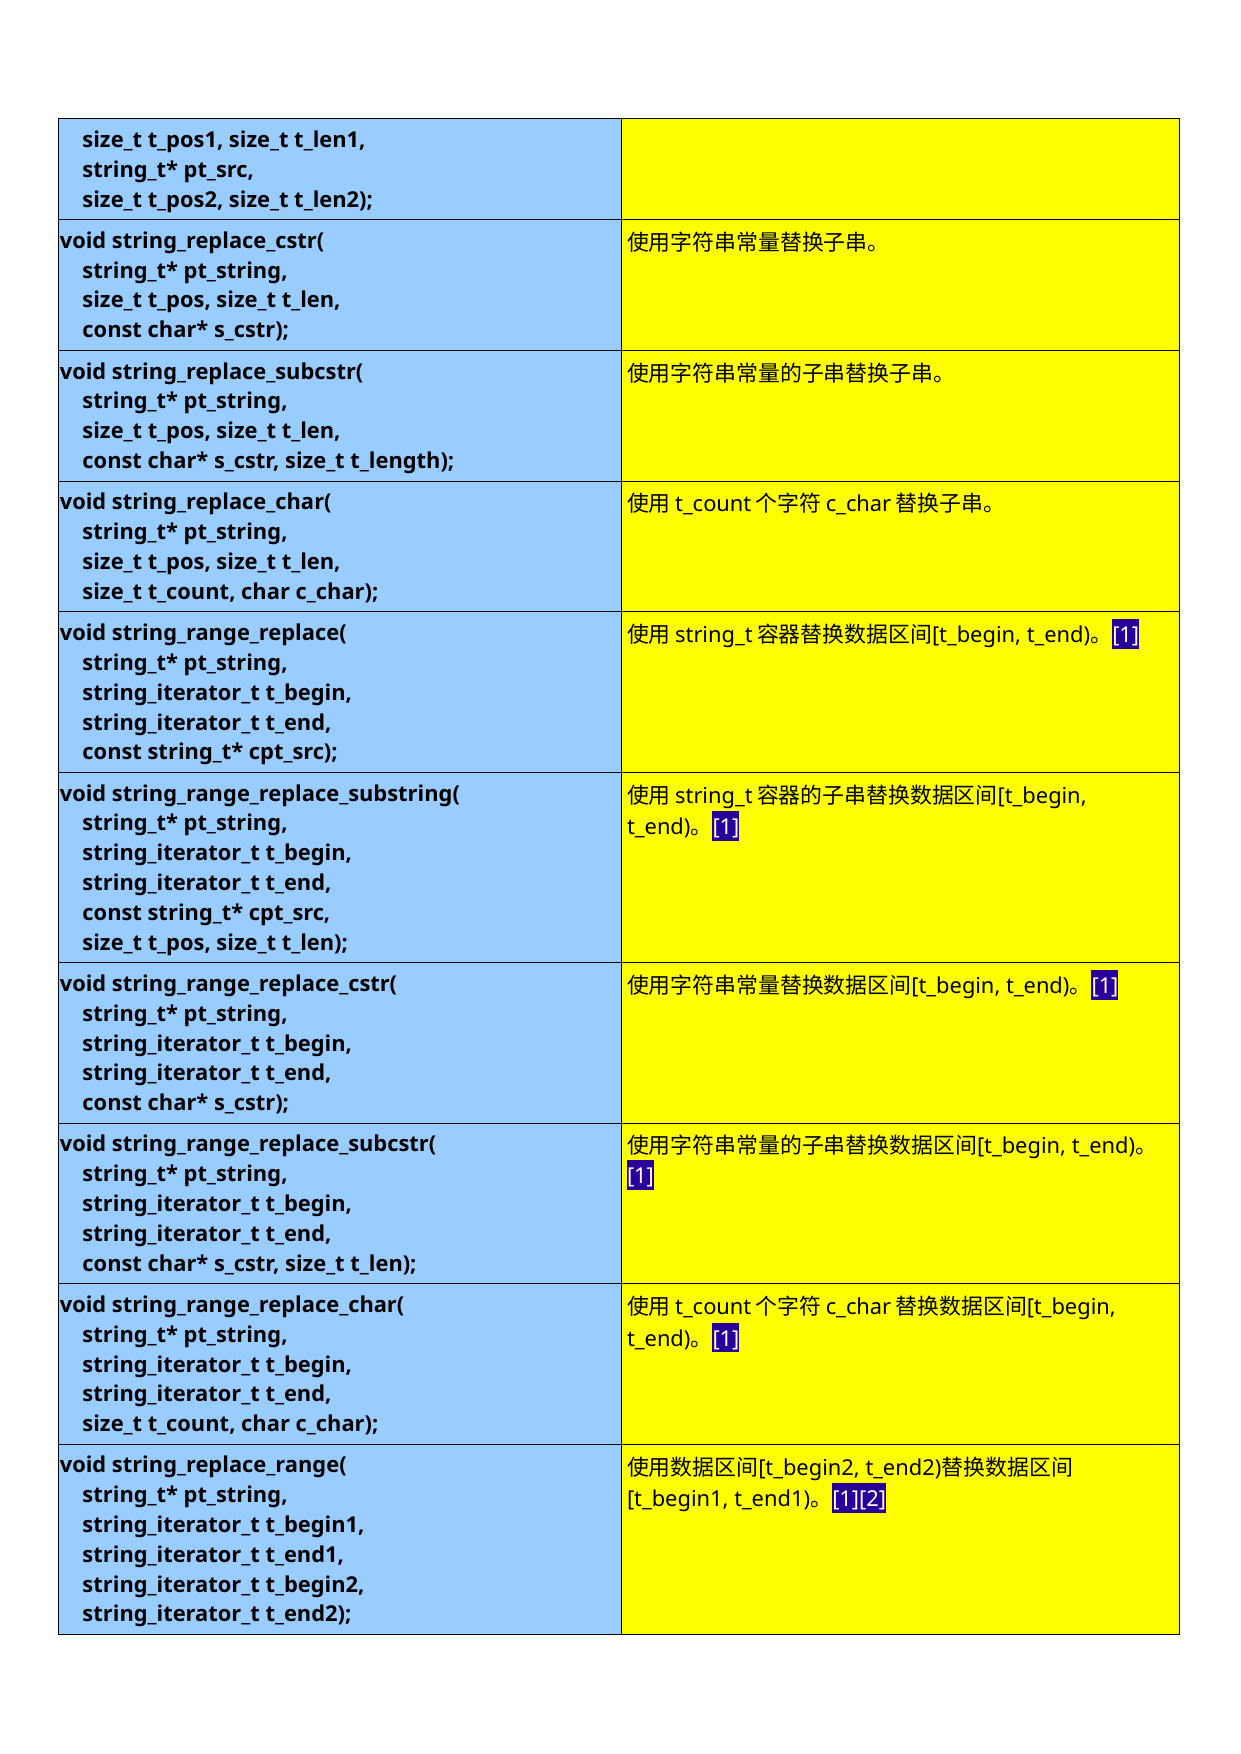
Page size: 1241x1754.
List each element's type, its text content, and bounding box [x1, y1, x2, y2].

table_cell void string_range_replace( string_t* pt_string, string_iterator_t t_begin, string_iterator_t t_end, const string_t* cpt_src); [59, 612, 621, 772]
table_cell void string_range_replace_substring( string_t* pt_string, string_iterator_t t_begin, string_iterator_t t_end, const string_t* cpt_src, size_t t_pos, size_t t_len); [59, 773, 621, 962]
table_cell 使用字符串常量的子串替换子串。 [622, 351, 1179, 481]
table_cell 使用string_t容器替换数据区间[t_begin, t_end)。[1] [622, 612, 1179, 772]
table_cell 使用string_t容器的子串替换数据区间[t_begin, t_end)。[1] [622, 773, 1179, 962]
table_cell void string_replace_cstr( string_t* pt_string, size_t t_pos, size_t t_len, const char* s_cstr); [59, 220, 621, 350]
table_cell size_t t_pos1, size_t t_len1, string_t* pt_src, size_t t_pos2, size_t t_len2); [59, 119, 621, 219]
table_cell 使用t_count个字符c_char替换数据区间[t_begin, t_end)。[1] [622, 1284, 1179, 1444]
table_cell 使用字符串常量替换数据区间[t_begin, t_end)。[1] [622, 963, 1179, 1123]
table_cell 使用字符串常量的子串替换数据区间[t_begin, t_end)。[1] [622, 1124, 1179, 1283]
table_cell void string_range_replace_subcstr( string_t* pt_string, string_iterator_t t_begin, string_iterator_t t_end, const char* s_cstr, size_t t_len); [59, 1124, 621, 1283]
table_cell [622, 119, 1179, 219]
table_cell void string_range_replace_cstr( string_t* pt_string, string_iterator_t t_begin, string_iterator_t t_end, const char* s_cstr); [59, 963, 621, 1123]
table_cell void string_replace_char( string_t* pt_string, size_t t_pos, size_t t_len, size_t t_count, char c_char); [59, 482, 621, 611]
table_cell 使用t_count个字符c_char替换子串。 [622, 482, 1179, 611]
table_cell void string_replace_range( string_t* pt_string, string_iterator_t t_begin1, string_iterator_t t_end1, string_iterator_t t_begin2, string_iterator_t t_end2); [59, 1445, 621, 1634]
table_cell void string_range_replace_char( string_t* pt_string, string_iterator_t t_begin, string_iterator_t t_end, size_t t_count, char c_char); [59, 1284, 621, 1444]
table_cell 使用数据区间[t_begin2, t_end2)替换数据区间[t_begin1, t_end1)。[1][2] [622, 1445, 1179, 1634]
table_cell 使用字符串常量替换子串。 [622, 220, 1179, 350]
table_cell void string_replace_subcstr( string_t* pt_string, size_t t_pos, size_t t_len, const char* s_cstr, size_t t_length); [59, 351, 621, 481]
